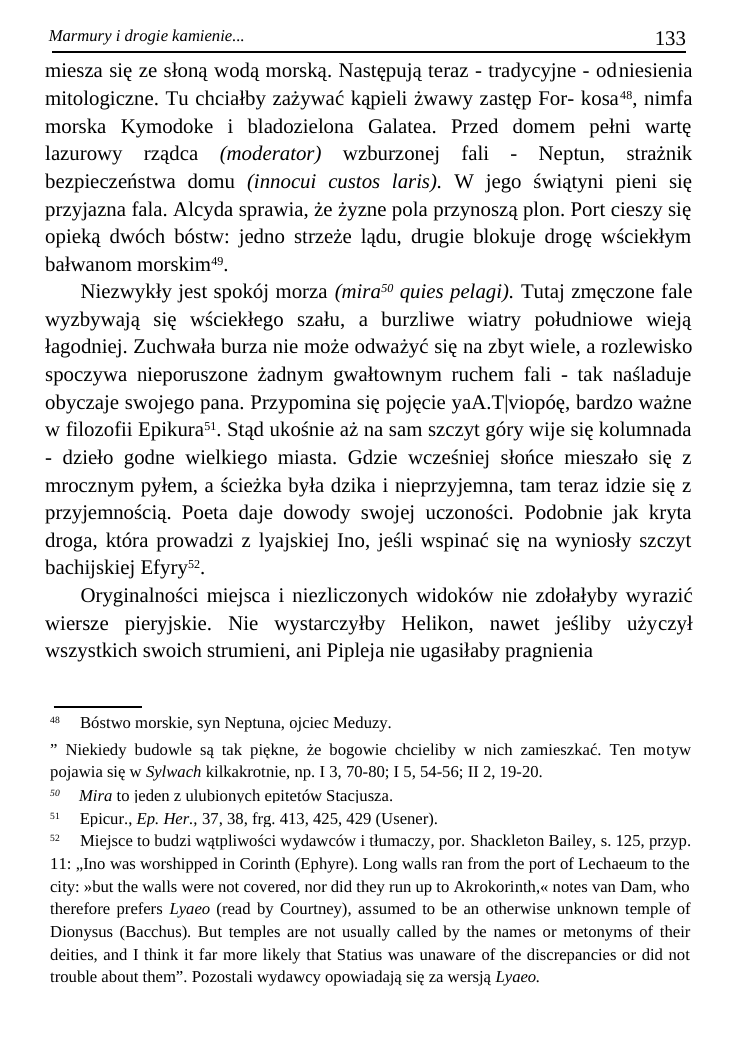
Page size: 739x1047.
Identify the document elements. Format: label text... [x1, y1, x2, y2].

text ” Niekiedy budowle są tak piękne, że bogowie chcieliby w nich zamieszkać. Ten mo­tyw pojawia się w Sylwach kilkakrotnie, np. I 3, 70-80; I 5, 54-56; II 2, 19-20. [50, 739, 691, 780]
text 52 Miejsce to budzi wątpliwości wydawców i tłumaczy, por. Shackleton Bailey, s. 125, przyp. 11: „Ino was worshipped in Corinth (Ephyre). Long walls ran from the port of Lechaeum to the city: »but the walls were not covered, nor did they run up to Akrokorinth,« notes van Dam, who therefore prefers Lyaeo (read by Courtney), as­sumed to be an otherwise unknown temple of Dionysus (Bacchus). But temples are not usually called by the names or metonyms of their deities, and I think it far more likely that Statius was unaware of the discrepancies or did not trouble about them”. Po­zostali wydawcy opowiadają się za wersją Lyaeo. [50, 831, 691, 986]
text 51 Epicur., Ep. Her., 37, 38, frg. 413, 425, 429 (Usener). [50, 808, 691, 826]
text miesza się ze słoną wodą morską. Następują teraz - tradycyjne - od­niesienia mitologiczne. Tu chciałby zażywać kąpieli żwawy zastęp For- kosa48, nimfa morska Kymodoke i bladozielona Galatea. Przed domem pełni wartę lazurowy rządca (moderator) wzburzonej fali - Neptun, strażnik bezpieczeństwa domu (innocui custos laris). W jego świątyni pieni się przyjazna fala. Alcyda sprawia, że żyzne pola przynoszą plon. Port cieszy się opieką dwóch bóstw: jedno strzeże lądu, drugie blokuje drogę wściekłym bałwanom morskim49. [45, 58, 692, 276]
text 50 Mira to jeden z ulubionych epitetów Stacjusza. [50, 785, 691, 803]
text Oryginalności miejsca i niezliczonych widoków nie zdołałyby wy­razić wiersze pieryjskie. Nie wystarczyłby Helikon, nawet jeśliby uży­czył wszystkich swoich strumieni, ani Pipleja nie ugasiłaby pragnienia [45, 583, 692, 662]
text 48 Bóstwo morskie, syn Neptuna, ojciec Meduzy. [50, 712, 691, 732]
text 133 [654, 26, 688, 50]
text Niezwykły jest spokój morza (mira50 quies pelagi). Tutaj zmęczo­ne fale wyzbywają się wściekłego szału, a burzliwe wiatry południowe wieją łagodniej. Zuchwała burza nie może odważyć się na zbyt wie­le, a rozlewisko spoczywa nieporuszone żadnym gwałtownym ruchem fali - tak naśladuje obyczaje swojego pana. Przypomina się pojęcie yaA.T|viopóę, bardzo ważne w filozofii Epikura51. Stąd ukośnie aż na sam szczyt góry wije się kolumnada - dzieło godne wielkiego miasta. Gdzie wcześniej słońce mieszało się z mrocznym pyłem, a ścieżka była dzika i nieprzyjemna, tam teraz idzie się z przyjemnością. Poeta daje dowody swojej uczoności. Podobnie jak kryta droga, która prowadzi z lyajskiej Ino, jeśli wspinać się na wyniosły szczyt bachijskiej Efyry52. [45, 279, 692, 579]
text Marmury i drogie kamienie... [48, 25, 294, 44]
